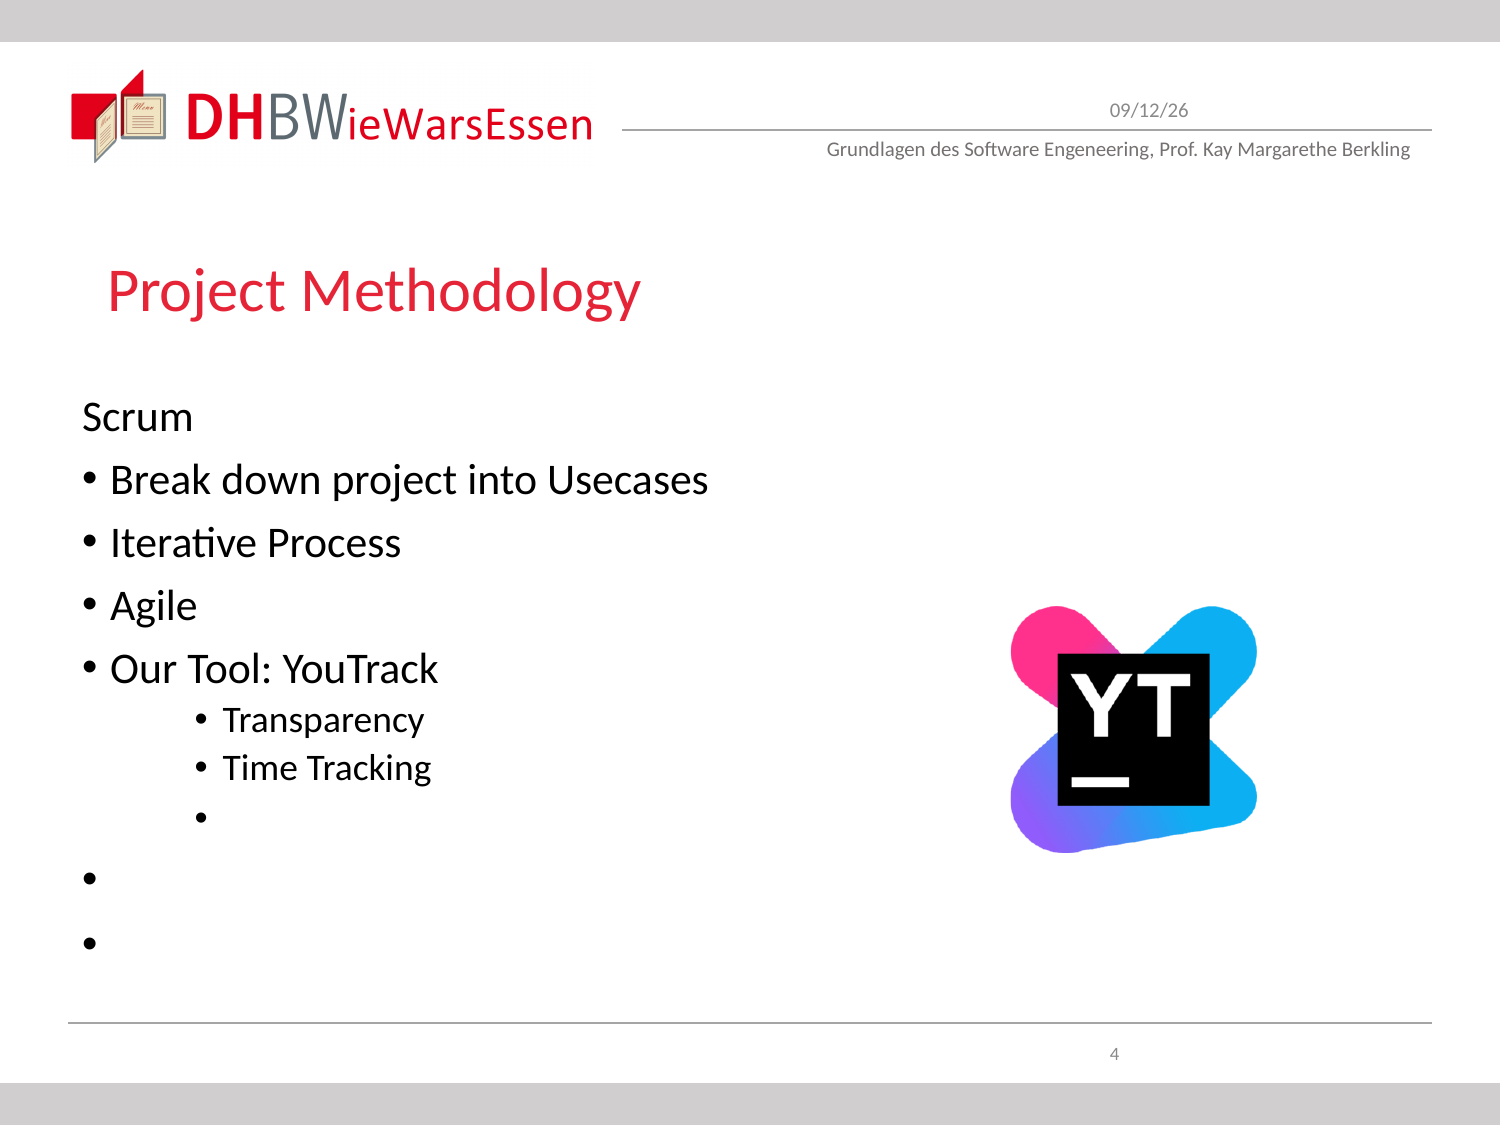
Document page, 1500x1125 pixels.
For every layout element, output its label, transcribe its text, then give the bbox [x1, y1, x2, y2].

list Scrum Break down project into Usecases Iterative Process Agile Our Tool: YouTrack Transparency Time Tracking [67, 386, 1433, 1002]
list Project Methodology [92, 249, 1458, 369]
picture [898, 606, 1368, 853]
